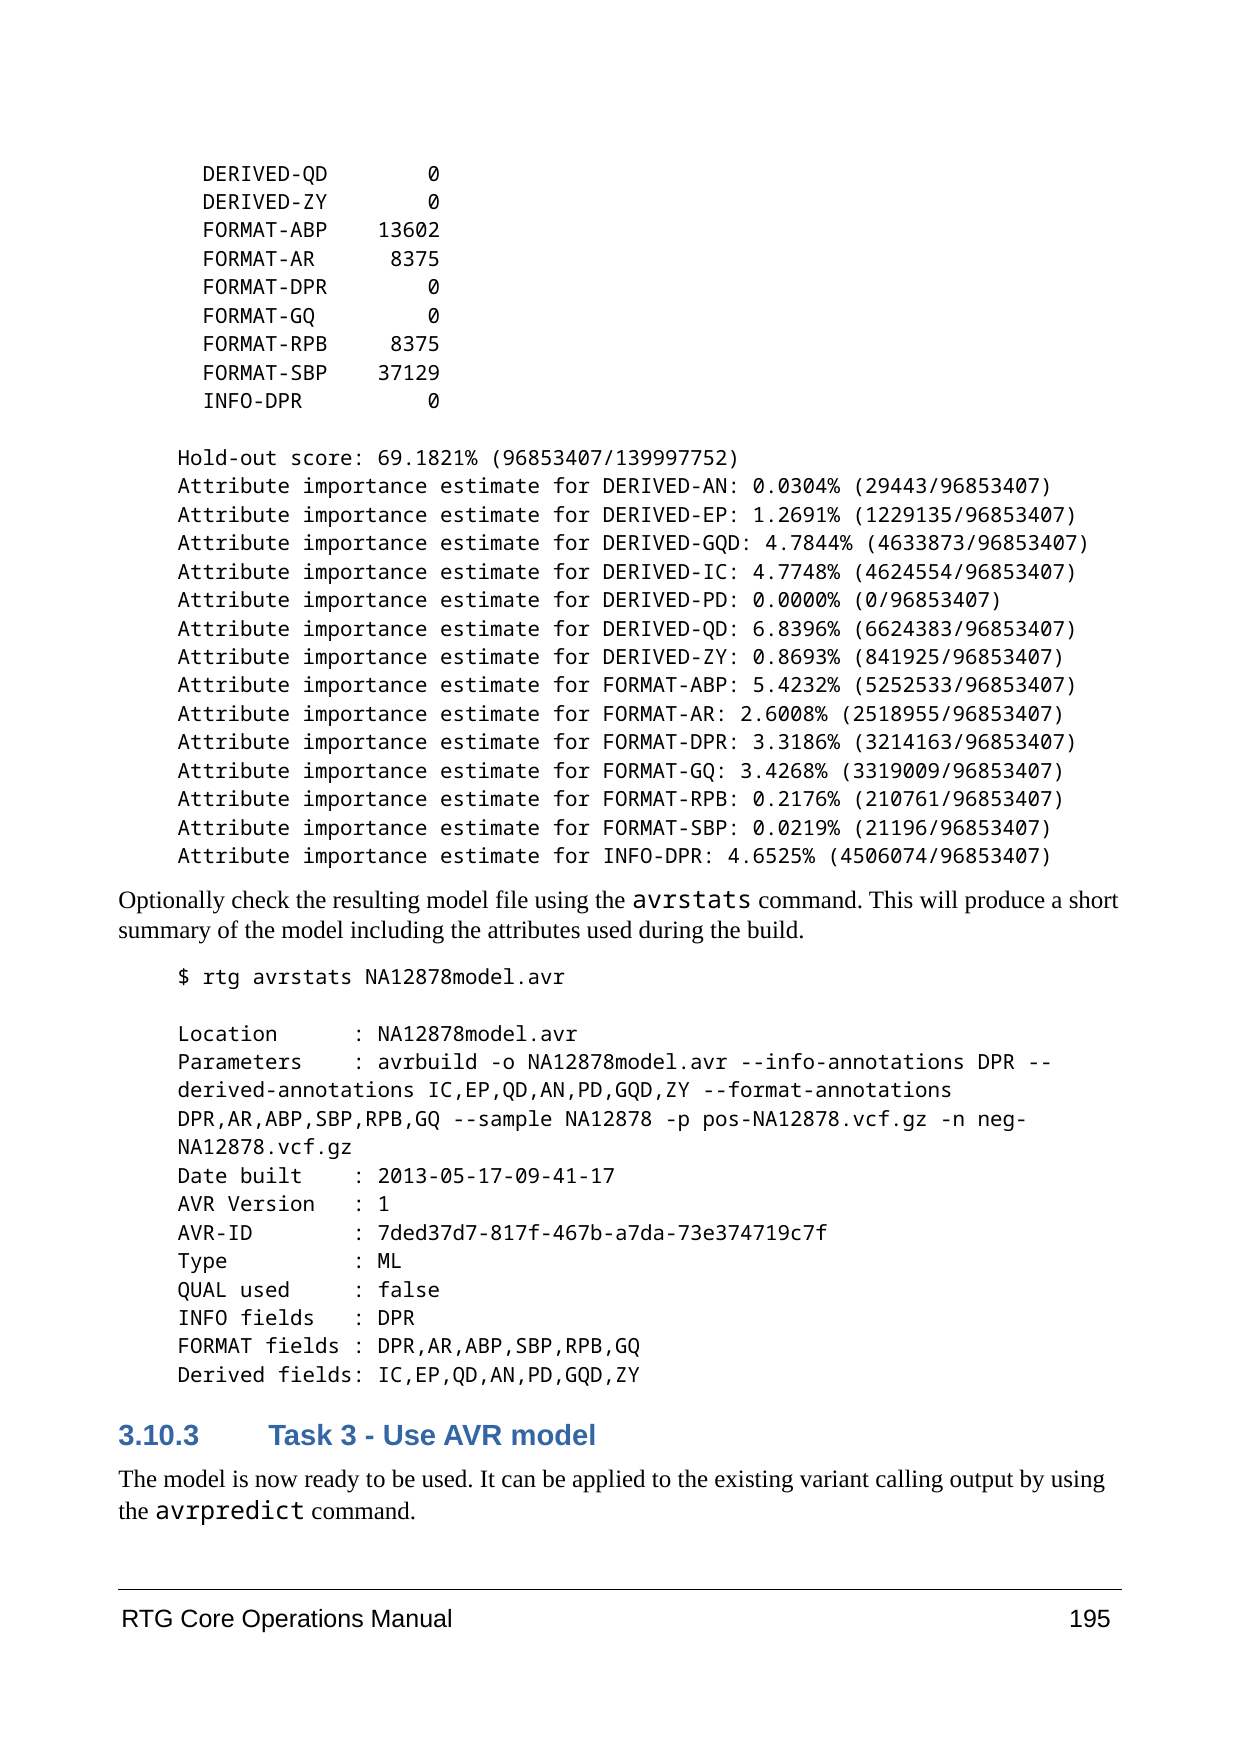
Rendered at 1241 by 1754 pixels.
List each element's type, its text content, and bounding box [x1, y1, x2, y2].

text Attribute importance estimate for FORMAT-ABP: 5.4232% (5252533/96853407) [177, 671, 1122, 699]
text FORMAT-AR 8375 [177, 244, 1122, 272]
text Date built : 2013-05-17-09-41-17 [177, 1161, 1122, 1189]
text Hold-out score: 69.1821% (96853407/139997752) [177, 443, 1122, 471]
text FORMAT-ABP 13602 [177, 216, 1122, 244]
text FORMAT-DPR 0 [177, 272, 1122, 301]
text Attribute importance estimate for DERIVED-PD: 0.0000% (0/96853407) [177, 585, 1122, 614]
text Attribute importance estimate for INFO-DPR: 4.6525% (4506074/96853407) [177, 841, 1122, 869]
text Attribute importance estimate for FORMAT-RPB: 0.2176% (210761/96853407) [177, 784, 1122, 813]
text DERIVED-QD 0 [177, 159, 1122, 187]
text Attribute importance estimate for DERIVED-EP: 1.2691% (1229135/96853407) [177, 500, 1122, 528]
text INFO-DPR 0 [177, 386, 1122, 414]
text INFO fields : DPR [177, 1303, 1122, 1332]
text Optionally check the resulting model file using the avrstats command. This will produce a short summary of the model including the attributes used during the build. [118, 881, 1122, 944]
text FORMAT fields : DPR,AR,ABP,SBP,RPB,GQ [177, 1332, 1122, 1360]
text The model is now ready to be used. It can be applied to the existing variant calling output by using the avrpredict command. [118, 1464, 1122, 1527]
text Attribute importance estimate for DERIVED-GQD: 4.7844% (4633873/96853407) [177, 528, 1122, 557]
text Attribute importance estimate for FORMAT-DPR: 3.3186% (3214163/96853407) [177, 727, 1122, 756]
text AVR Version : 1 [177, 1189, 1122, 1218]
text Attribute importance estimate for DERIVED-AN: 0.0304% (29443/96853407) [177, 471, 1122, 500]
text Attribute importance estimate for DERIVED-IC: 4.7748% (4624554/96853407) [177, 557, 1122, 585]
text Type : ML [177, 1246, 1122, 1275]
text FORMAT-GQ 0 [177, 301, 1122, 329]
text Attribute importance estimate for FORMAT-GQ: 3.4268% (3319009/96853407) [177, 756, 1122, 784]
text Location : NA12878model.avr [177, 1019, 1122, 1047]
text FORMAT-SBP 37129 [177, 358, 1122, 386]
text Attribute importance estimate for DERIVED-QD: 6.8396% (6624383/96853407) [177, 614, 1122, 642]
text DERIVED-ZY 0 [177, 187, 1122, 216]
text Attribute importance estimate for DERIVED-ZY: 0.8693% (841925/96853407) [177, 642, 1122, 671]
subtitle Task 3 - Use AVR model [118, 1418, 1122, 1451]
text AVR-ID : 7ded37d7-817f-467b-a7da-73e374719c7f [177, 1218, 1122, 1246]
text Derived fields: IC,EP,QD,AN,PD,GQD,ZY [177, 1360, 1122, 1388]
text FORMAT-RPB 8375 [177, 329, 1122, 358]
text QUAL used : false [177, 1275, 1122, 1303]
text Attribute importance estimate for FORMAT-AR: 2.6008% (2518955/96853407) [177, 699, 1122, 727]
text Parameters : avrbuild -o NA12878model.avr --info-annotations DPR --derived-annotations IC,EP,QD,AN,PD,GQD,ZY --format-annotations DPR,AR,ABP,SBP,RPB,GQ --sample NA12878 -p pos-NA12878.vcf.gz -n neg-NA12878.vcf.gz [177, 1047, 1122, 1161]
text $ rtg avrstats NA12878model.avr [177, 962, 1122, 990]
text Attribute importance estimate for FORMAT-SBP: 0.0219% (21196/96853407) [177, 813, 1122, 841]
